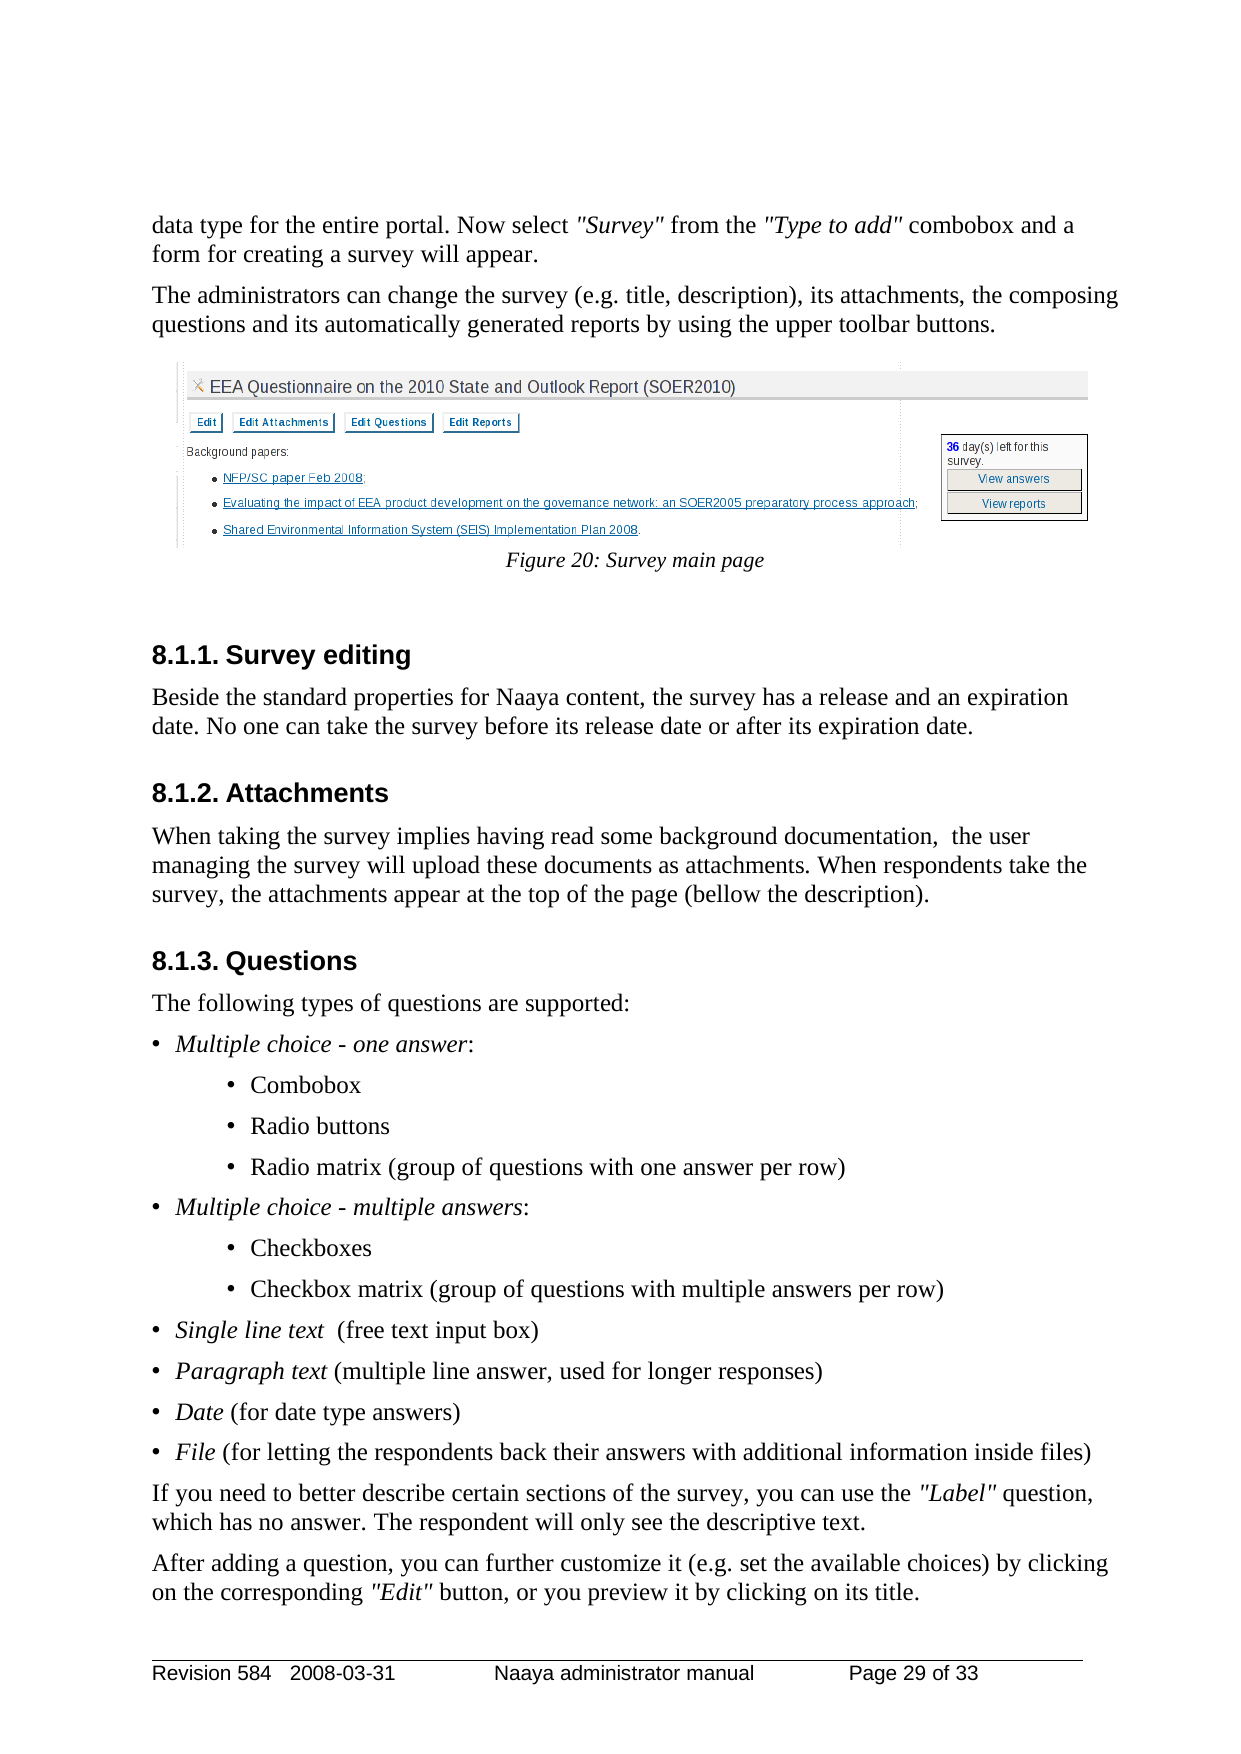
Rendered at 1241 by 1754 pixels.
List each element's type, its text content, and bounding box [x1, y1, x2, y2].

list Multiple choice - one answer: [152, 1029, 1120, 1058]
text data type for the entire portal. Now select "Survey" from the "Type to add" combobox and a form for creating a survey will appear. [152, 210, 1120, 268]
list Checkbox matrix (group of questions with multiple answers per row) [227, 1274, 1120, 1303]
list Combobox [227, 1070, 1120, 1099]
picture [176, 362, 1097, 548]
text Figure 20: Survey main page [176, 548, 1096, 573]
list File (for letting the respondents back their answers with additional information inside files) [152, 1437, 1120, 1466]
list Checkboxes [227, 1233, 1120, 1262]
list Radio buttons [227, 1111, 1120, 1139]
subtitle Attachments [152, 777, 1120, 808]
subtitle Questions [152, 944, 1120, 976]
list Radio matrix (group of questions with one answer per row) [227, 1151, 1120, 1180]
text The administrators can change the survey (e.g. title, description), its attachments, the composing questions and its automatically generated reports by using the upper toolbar buttons. [152, 280, 1120, 338]
list Paragraph text (multiple line answer, used for longer responses) [152, 1356, 1120, 1384]
text When taking the survey implies having read some background documentation, the user managing the survey will upload these documents as attachments. When respondents take the survey, the attachments appear at the top of the page (bellow the description). [152, 821, 1120, 908]
subtitle Survey editing [152, 638, 1120, 669]
text After adding a question, you can further customize it (e.g. set the available choices) by clicking on the corresponding "Edit" button, or you preview it by clicking on its title. [152, 1548, 1120, 1606]
text If you need to better describe certain sections of the survey, you can use the "Label" question, which has no answer. The respondent will only see the descriptive text. [152, 1478, 1120, 1536]
text Beside the standard properties for Naaya content, the survey has a release and an expiration date. No one can take the survey before its release date or after its expiration date. [152, 682, 1120, 740]
list Single line text (free text input box) [152, 1315, 1120, 1344]
list Multiple choice - multiple answers: [152, 1192, 1120, 1221]
text The following types of questions are supported: [152, 988, 1120, 1017]
list Date (for date type answers) [152, 1396, 1120, 1425]
